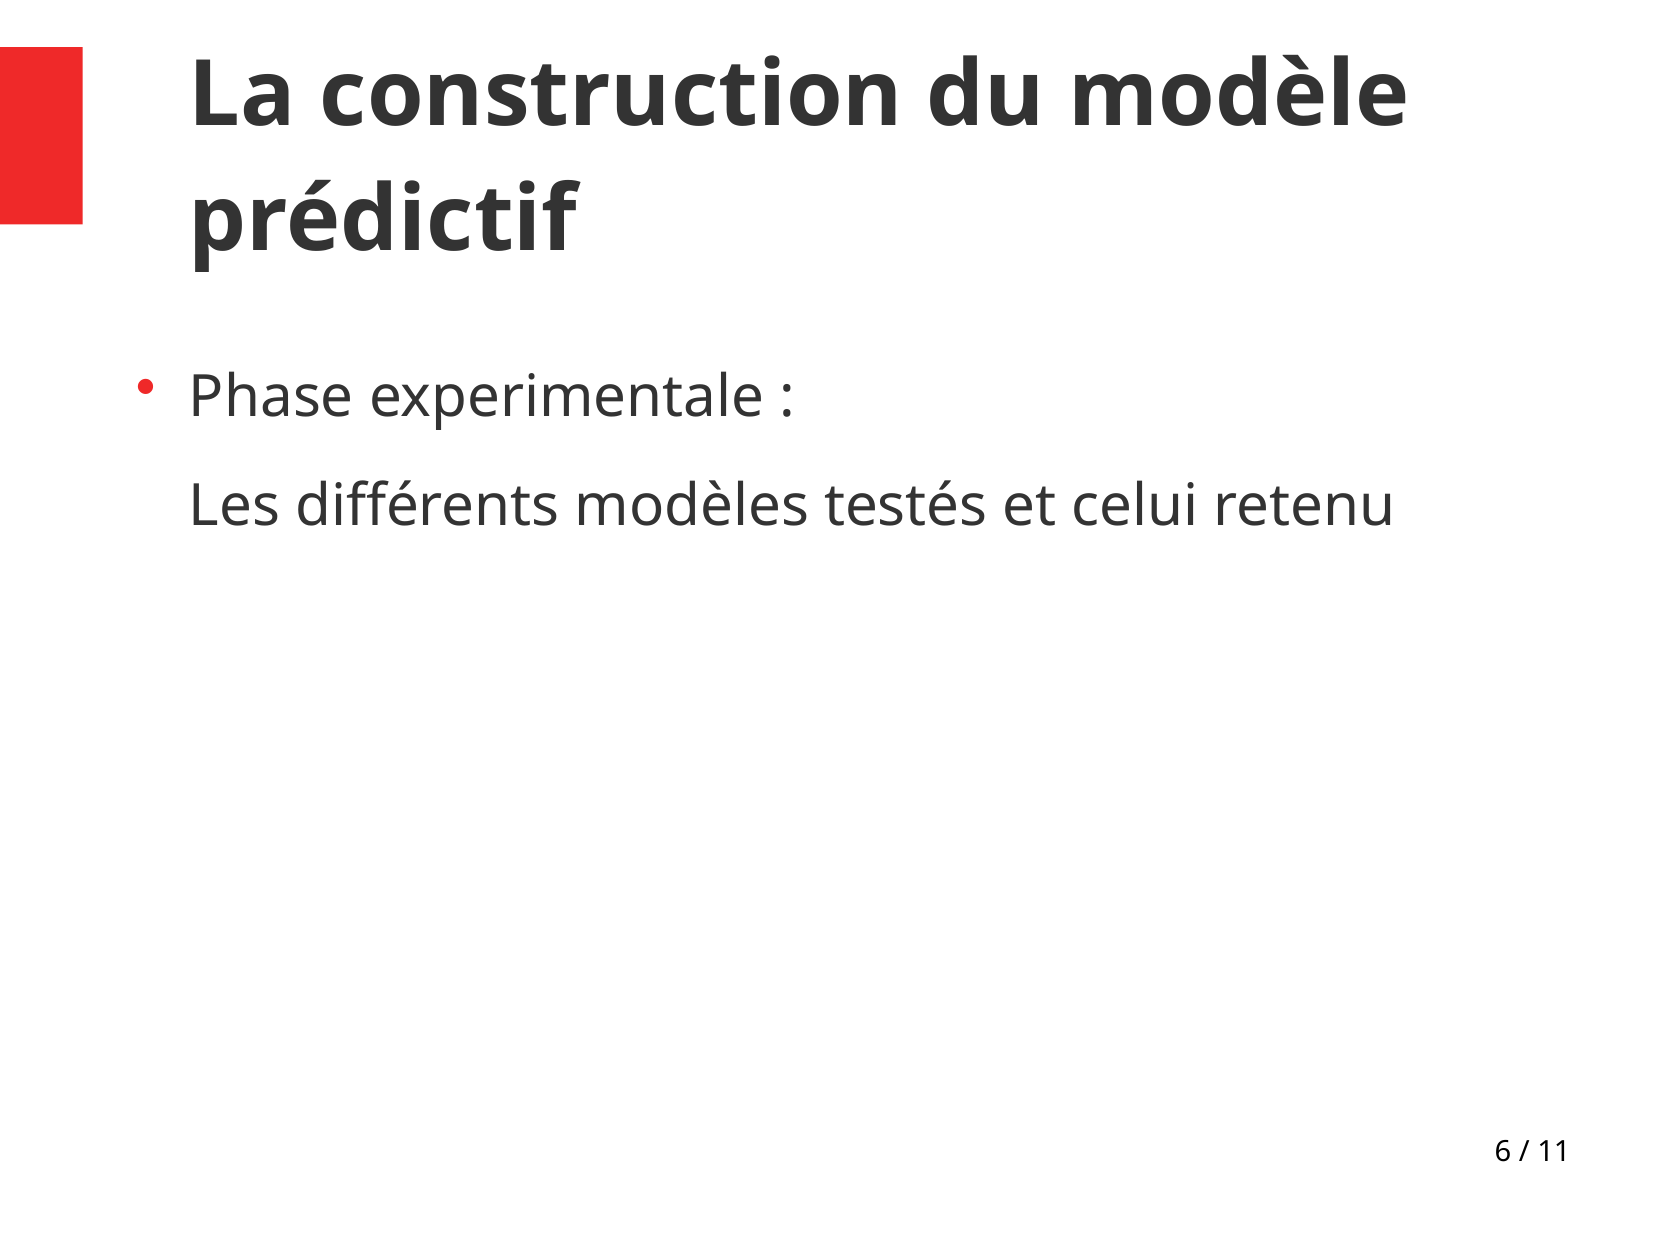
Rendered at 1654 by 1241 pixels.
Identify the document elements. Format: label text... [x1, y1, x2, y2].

title La construction du modèle prédictif [118, 27, 1571, 278]
list Phase experimentale : Les différents modèles testés et celui retenu [118, 354, 1536, 1074]
